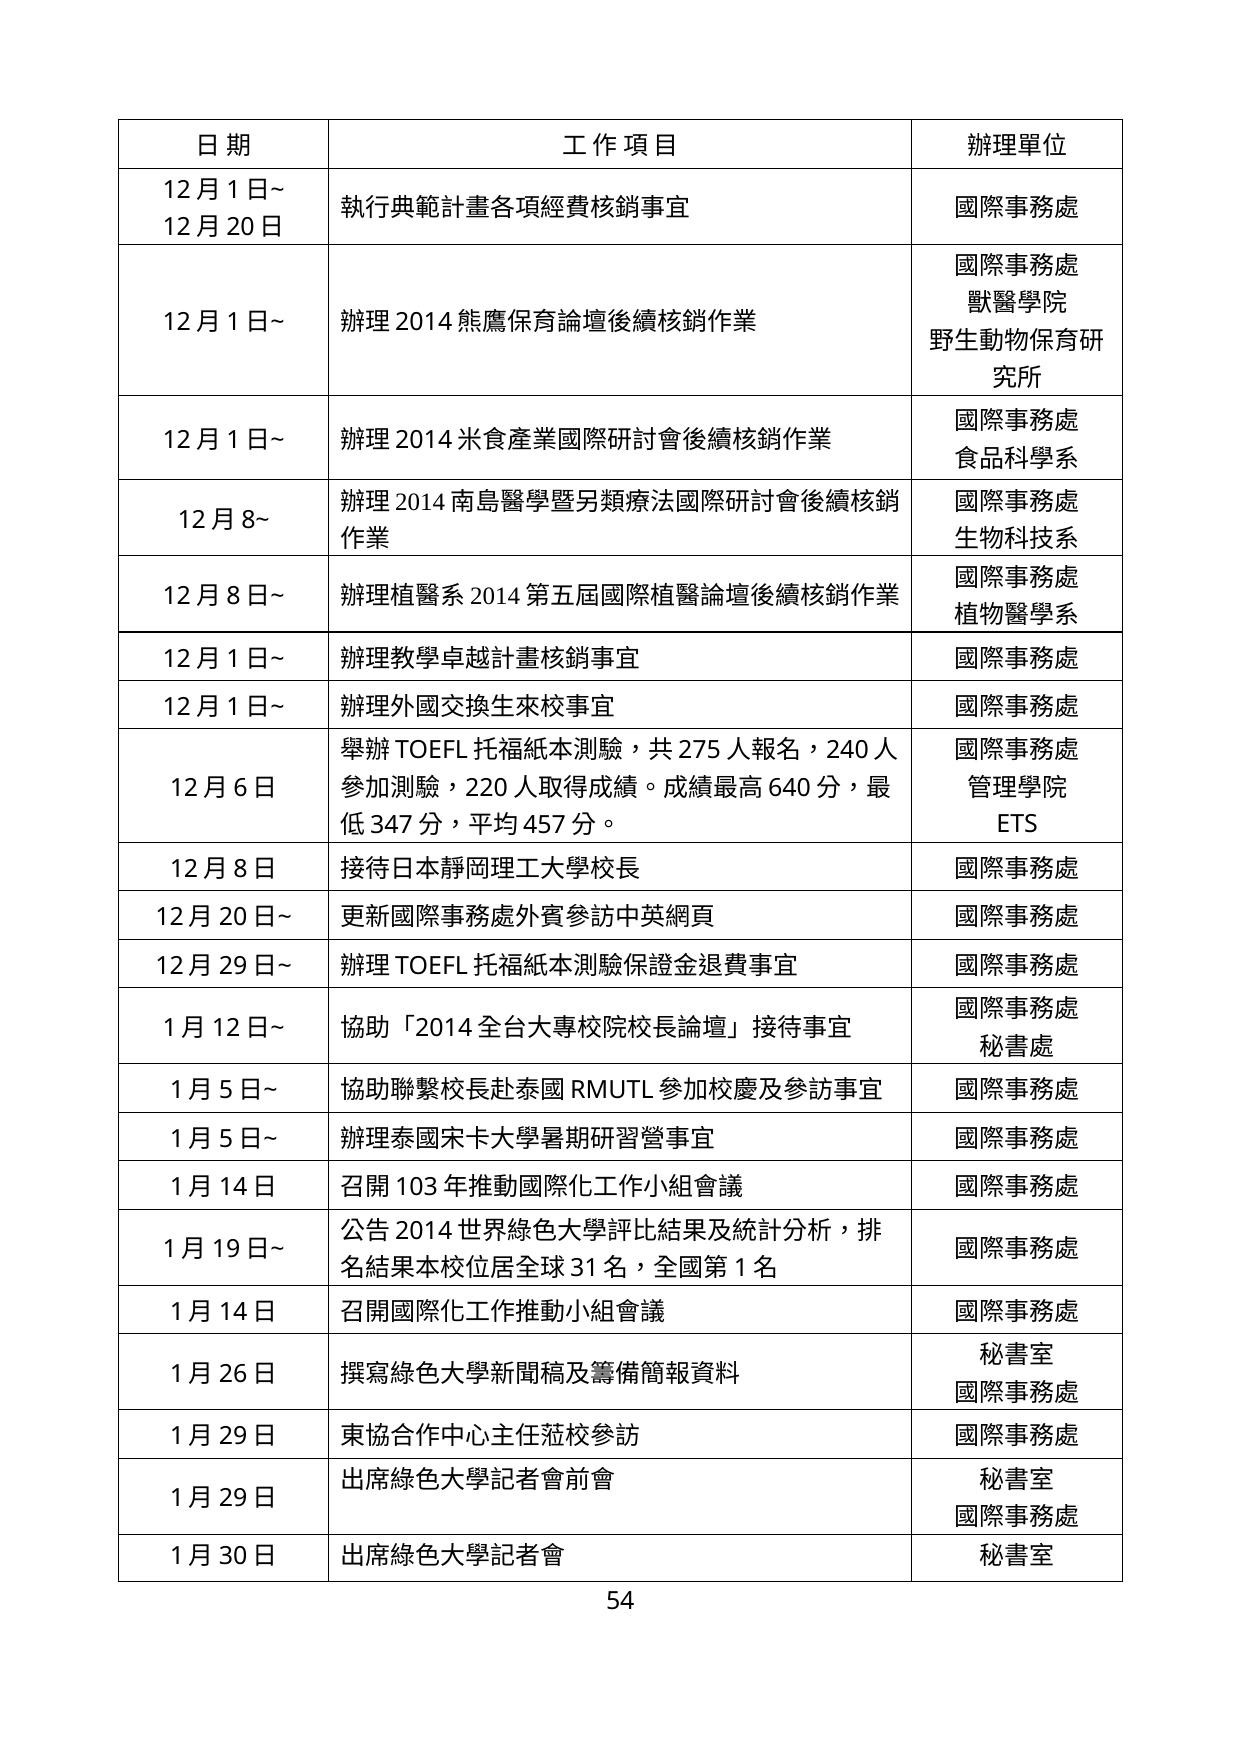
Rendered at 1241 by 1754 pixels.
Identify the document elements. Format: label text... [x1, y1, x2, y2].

table_cell 12月1日~ [119, 245, 328, 394]
table_cell 召開國際化工作推動小組會議 [329, 1286, 911, 1333]
table_cell 協助聯繫校長赴泰國RMUTL參加校慶及參訪事宜 [329, 1064, 911, 1112]
table_cell 國際事務處 [912, 1286, 1122, 1333]
table_cell 出席綠色大學記者會 [329, 1535, 911, 1581]
table_cell 國際事務處 獸醫學院 野生動物保育研究所 [912, 245, 1122, 394]
table_cell 辦理2014熊鷹保育論壇後續核銷作業 [329, 245, 911, 394]
table_cell 秘書室 [912, 1535, 1122, 1581]
table_header 辦理單位 [912, 120, 1122, 167]
table_cell 12月8日~ [119, 556, 328, 631]
table_cell 1月30日 [119, 1535, 328, 1581]
table_cell 國際事務處 食品科學系 [912, 396, 1122, 479]
table_cell 1月29日 [119, 1459, 328, 1533]
table_cell 辦理2014米食產業國際研討會後續核銷作業 [329, 396, 911, 479]
table_cell 國際事務處 [912, 633, 1122, 680]
table_cell 公告2014世界綠色大學評比結果及統計分析，排名結果本校位居全球31名，全國第1名 [329, 1210, 911, 1284]
table_cell 12月6日 [119, 729, 328, 842]
table_cell 國際事務處 [912, 1410, 1122, 1457]
table_cell 12月1日~ [119, 633, 328, 680]
table_cell 國際事務處 [912, 169, 1122, 243]
table_cell 接待日本靜岡理工大學校長 [329, 843, 911, 890]
table_cell 辦理植醫系2014第五屆國際植醫論壇後續核銷作業 [329, 556, 911, 631]
table_cell 國際事務處 植物醫學系 [912, 556, 1122, 631]
table_cell 辦理外國交換生來校事宜 [329, 681, 911, 728]
table_cell 召開103年推動國際化工作小組會議 [329, 1161, 911, 1208]
table_cell 1月14日 [119, 1161, 328, 1208]
table_cell 12月1日~ 12月20日 [119, 169, 328, 243]
table_cell 國際事務處 [912, 940, 1122, 987]
table_cell 國際事務處 [912, 843, 1122, 890]
table_cell 東協合作中心主任蒞校參訪 [329, 1410, 911, 1457]
table_cell 國際事務處 生物科技系 [912, 480, 1122, 555]
table_cell 12月1日~ [119, 396, 328, 479]
table_cell 12月20日~ [119, 891, 328, 939]
table_cell 辦理TOEFL托福紙本測驗保證金退費事宜 [329, 940, 911, 987]
table_cell 1月29日 [119, 1410, 328, 1457]
table_cell 國際事務處 秘書處 [912, 988, 1122, 1063]
table_cell 國際事務處 [912, 1210, 1122, 1284]
table_cell 國際事務處 [912, 891, 1122, 939]
table_header 日 期 [119, 120, 328, 167]
table_cell 1月26日 [119, 1334, 328, 1409]
table_cell 國際事務處 [912, 1064, 1122, 1112]
table_cell 出席綠色大學記者會前會 [329, 1459, 911, 1533]
table_cell 更新國際事務處外賓參訪中英網頁 [329, 891, 911, 939]
table_cell 12月8~ [119, 480, 328, 555]
table_cell 協助「2014全台大專校院校長論壇」接待事宜 [329, 988, 911, 1063]
table_cell 國際事務處 管理學院 ETS [912, 729, 1122, 842]
table_cell 撰寫綠色大學新聞稿及籌備簡報資料 [329, 1334, 911, 1409]
table_cell 國際事務處 [912, 1161, 1122, 1208]
table_cell 1月5日~ [119, 1113, 328, 1160]
table_cell 1月19日~ [119, 1210, 328, 1284]
table_cell 秘書室 國際事務處 [912, 1459, 1122, 1533]
table_cell 秘書室 國際事務處 [912, 1334, 1122, 1409]
table_cell 12月29日~ [119, 940, 328, 987]
table_cell 辦理教學卓越計畫核銷事宜 [329, 633, 911, 680]
table_cell 辦理泰國宋卡大學暑期研習營事宜 [329, 1113, 911, 1160]
table_cell 1月14日 [119, 1286, 328, 1333]
table_cell 國際事務處 [912, 1113, 1122, 1160]
table_cell 舉辦TOEFL托福紙本測驗，共275人報名，240人參加測驗，220人取得成績。成績最高640分，最低347分，平均457分。 [329, 729, 911, 842]
table_cell 辦理2014南島醫學暨另類療法國際研討會後續核銷作業 [329, 480, 911, 555]
table_cell 國際事務處 [912, 681, 1122, 728]
table_cell 12月1日~ [119, 681, 328, 728]
table_cell 1月12日~ [119, 988, 328, 1063]
table_cell 執行典範計畫各項經費核銷事宜 [329, 169, 911, 243]
table_header 工 作 項 目 [329, 120, 911, 167]
table_cell 12月8日 [119, 843, 328, 890]
table_cell 1月5日~ [119, 1064, 328, 1112]
